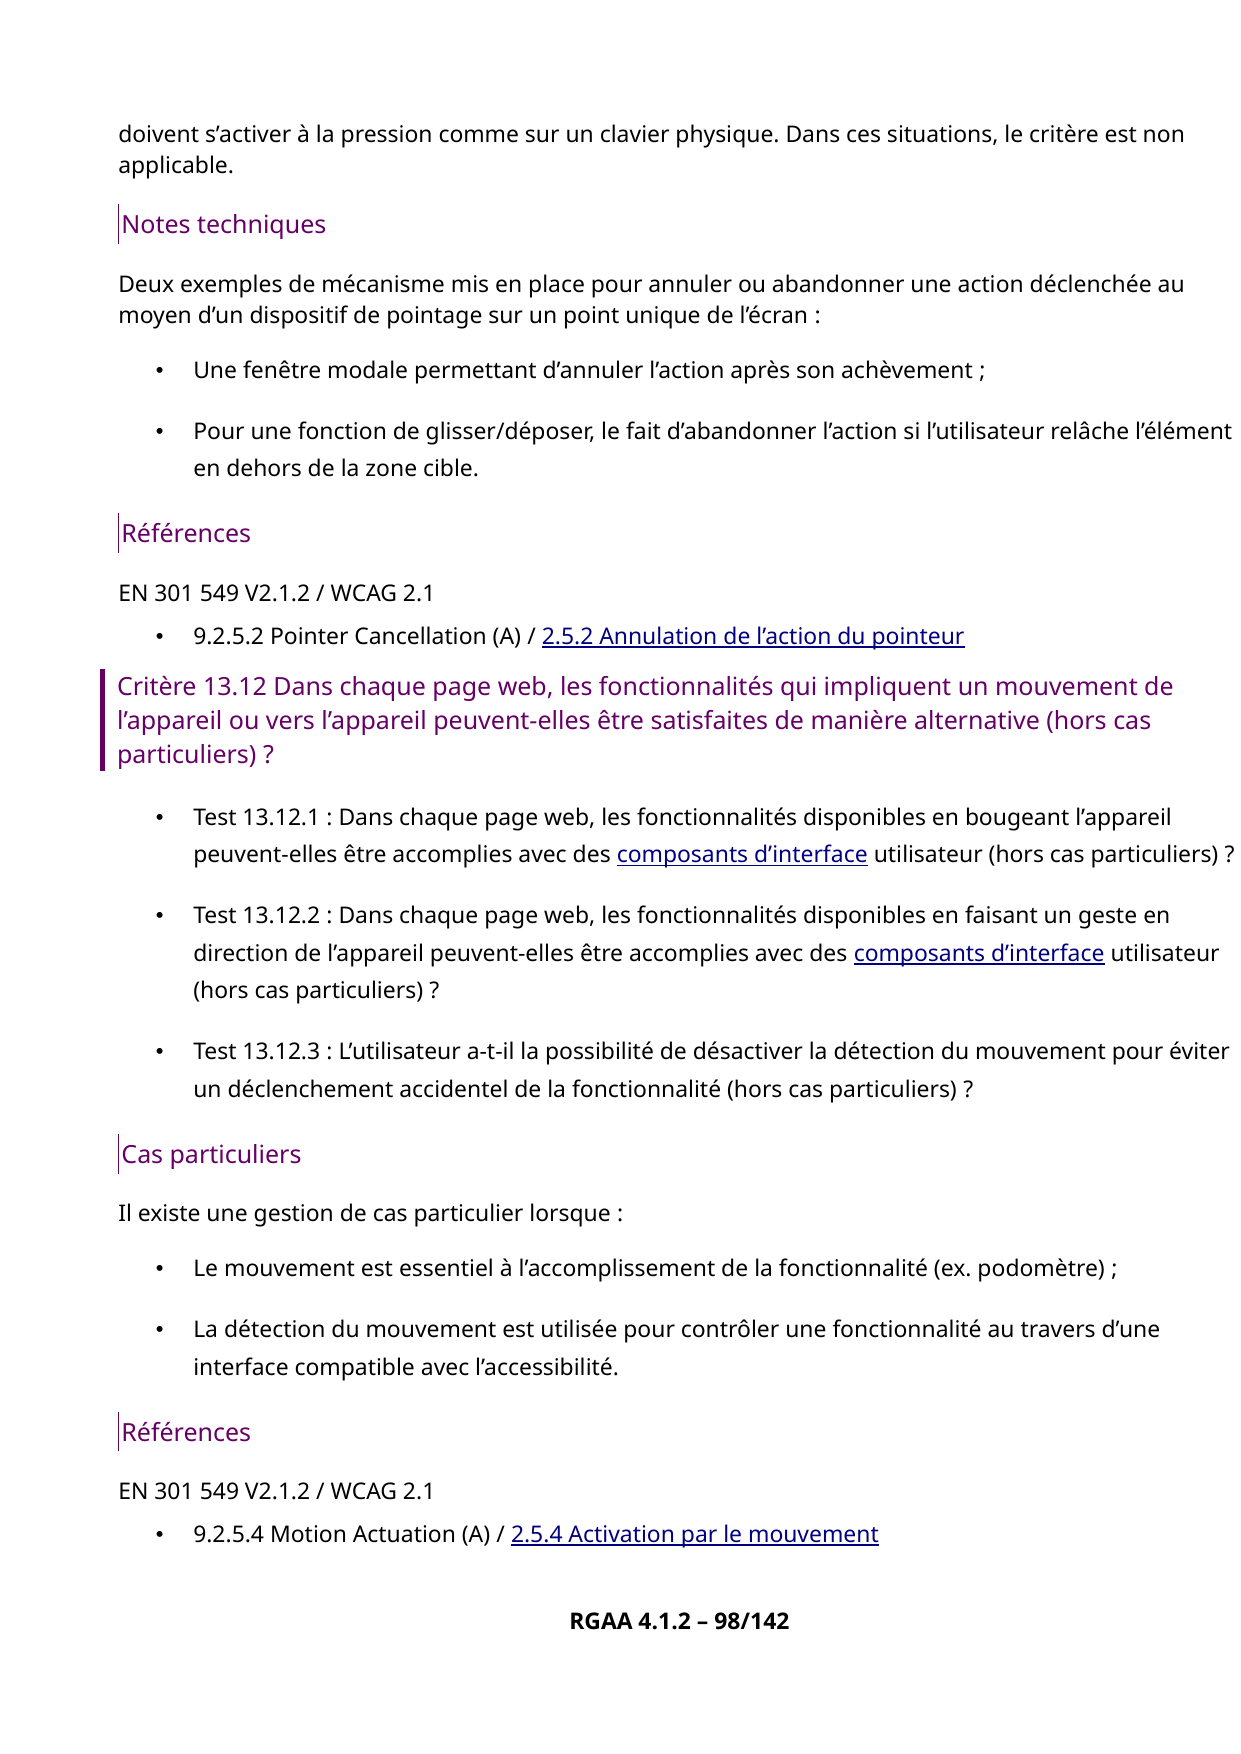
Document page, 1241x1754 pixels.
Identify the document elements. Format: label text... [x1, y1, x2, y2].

subtitle Références [119, 513, 1240, 553]
subtitle Critère 13.12 Dans chaque page web, les fonctionnalités qui impliquent un mouvement de l’appareil ou vers l’appareil peuvent-elles être satisfaites de manière alternative (hors cas particuliers) ? [105, 669, 1240, 771]
subtitle Notes techniques [119, 204, 1240, 244]
list Test 13.12.2 : Dans chaque page web, les fonctionnalités disponibles en faisant un geste en direction de l’appareil peuvent-elles être accomplies avec des composants d’interface utilisateur (hors cas particuliers) ? [156, 899, 1240, 1005]
text Il existe une gestion de cas particulier lorsque : [118, 1197, 1240, 1228]
subtitle Références [119, 1412, 1240, 1451]
subtitle Cas particuliers [119, 1134, 1240, 1174]
list La détection du mouvement est utilisée pour contrôler une fonctionnalité au travers d’une interface compatible avec l’accessibilité. [156, 1313, 1240, 1382]
text EN 301 549 V2.1.2 / WCAG 2.1 [118, 577, 1240, 608]
list Le mouvement est essentiel à l’accomplissement de la fonctionnalité (ex. podomètre) ; [156, 1252, 1240, 1283]
list Test 13.12.3 : L’utilisateur a-t-il la possibilité de désactiver la détection du mouvement pour éviter un déclenchement accidentel de la fonctionnalité (hors cas particuliers) ? [156, 1035, 1240, 1104]
list Test 13.12.1 : Dans chaque page web, les fonctionnalités disponibles en bougeant l’appareil peuvent-elles être accomplies avec des composants d’interface utilisateur (hors cas particuliers) ? [156, 801, 1240, 869]
list Une fenêtre modale permettant d’annuler l’action après son achèvement ; [156, 354, 1240, 385]
list Pour une fonction de glisser/déposer, le fait d’abandonner l’action si l’utilisateur relâche l’élément en dehors de la zone cible. [156, 415, 1240, 483]
text Deux exemples de mécanisme mis en place pour annuler ou abandonner une action déclenchée au moyen d’un dispositif de pointage sur un point unique de l’écran : [118, 268, 1240, 330]
list 9.2.5.2 Pointer Cancellation (A) / 2.5.2 Annulation de l’action du pointeur [156, 620, 1240, 651]
list 9.2.5.4 Motion Actuation (A) / 2.5.4 Activation par le mouvement [156, 1518, 1240, 1549]
text doivent s’activer à la pression comme sur un clavier physique. Dans ces situations, le critère est non applicable. [118, 118, 1240, 181]
text EN 301 549 V2.1.2 / WCAG 2.1 [118, 1475, 1240, 1506]
